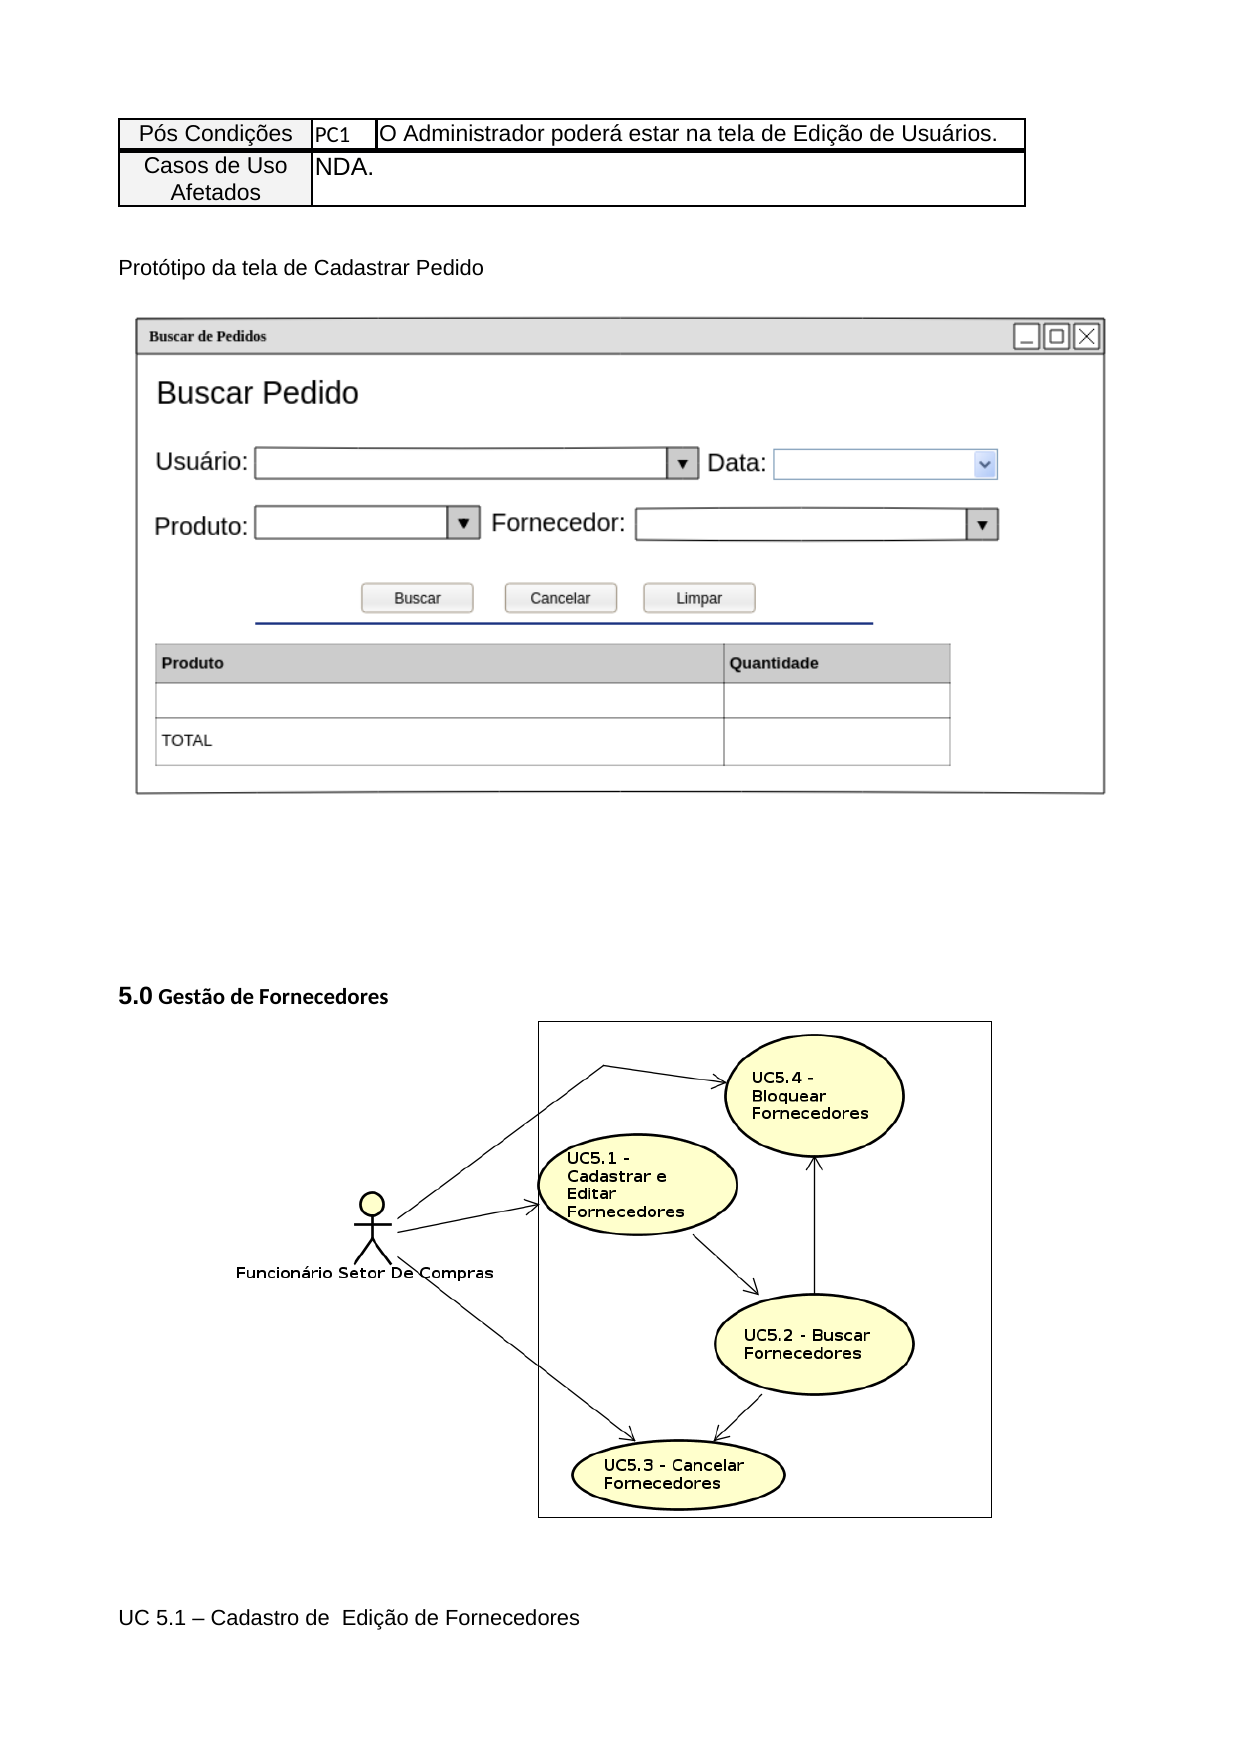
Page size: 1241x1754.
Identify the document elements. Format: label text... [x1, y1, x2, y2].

text Protótipo da tela de Cadastrar Pedido [118, 255, 1122, 280]
text UC 5.1 – Cadastro de Edição de Fornecedores [118, 1605, 1122, 1630]
text 5.0 Gestão de Fornecedores [118, 981, 1122, 1010]
picture [227, 1014, 1014, 1519]
table_cell Pós Condições [120, 120, 311, 148]
table_cell NDA. [313, 153, 1024, 205]
picture [118, 299, 1123, 811]
table_cell PC1 [313, 120, 375, 148]
table_cell O Administrador poderá estar na tela de Edição de Usuários. [378, 120, 1024, 148]
table_cell Casos de Uso Afetados [120, 153, 311, 205]
